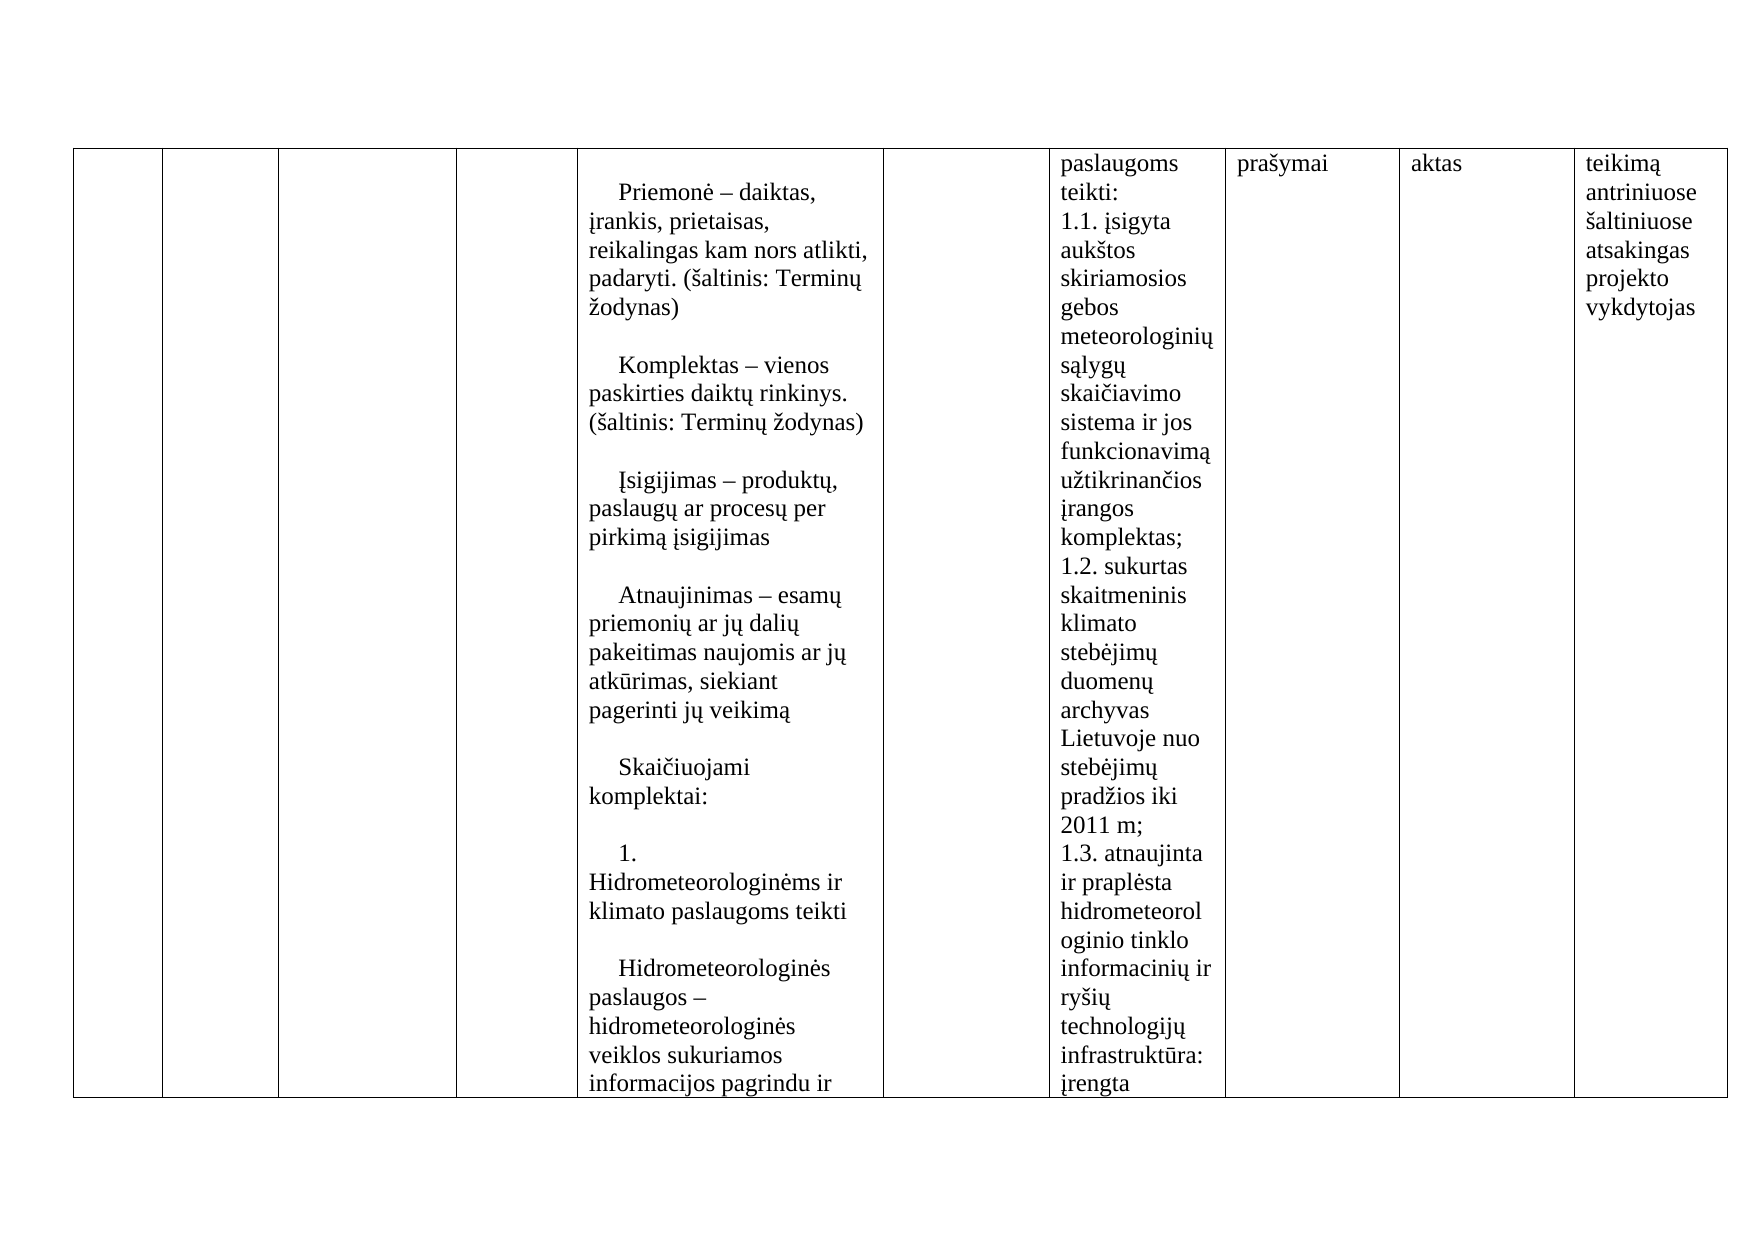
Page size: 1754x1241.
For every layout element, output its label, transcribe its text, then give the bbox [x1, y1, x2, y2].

table_cell [884, 149, 1049, 1097]
table_cell aktas [1400, 149, 1574, 1097]
table_cell [279, 149, 456, 1097]
table_cell [457, 149, 577, 1097]
table_cell teikimą antriniuose šaltiniuose atsakingas projekto vykdytojas [1575, 149, 1727, 1097]
table_cell prašymai [1226, 149, 1399, 1097]
table_cell paslaugoms teikti: 1.1. įsigyta aukštos skiriamosios gebos meteorologinių sąlygų skaičiavimo sistema ir jos funkcionavimą užtikrinančios įrangos komplektas; 1.2. sukurtas skaitmeninis klimato stebėjimų duomenų archyvas Lietuvoje nuo stebėjimų pradžios iki 2011 m; 1.3. atnaujinta ir praplėsta hidrometeorologinio tinklo informacinių ir ryšių technologijų infrastruktūra: įrengta [1050, 149, 1225, 1097]
table_cell Priemonė – daiktas, įrankis, prietaisas, reikalingas kam nors atlikti, padaryti. (šaltinis: Terminų žodynas) Komplektas – vienos paskirties daiktų rinkinys. (šaltinis: Terminų žodynas) Įsigijimas – produktų, paslaugų ar procesų per pirkimą įsigijimas Atnaujinimas – esamų priemonių ar jų dalių pakeitimas naujomis ar jų atkūrimas, siekiant pagerinti jų veikimą Skaičiuojami komplektai: 1. Hidrometeorologinėms ir klimato paslaugoms teikti Hidrometeorologinės paslaugos – hidrometeorologinės veiklos sukuriamos informacijos pagrindu ir [578, 149, 883, 1097]
table_cell [74, 149, 162, 1097]
table_cell [163, 149, 278, 1097]
